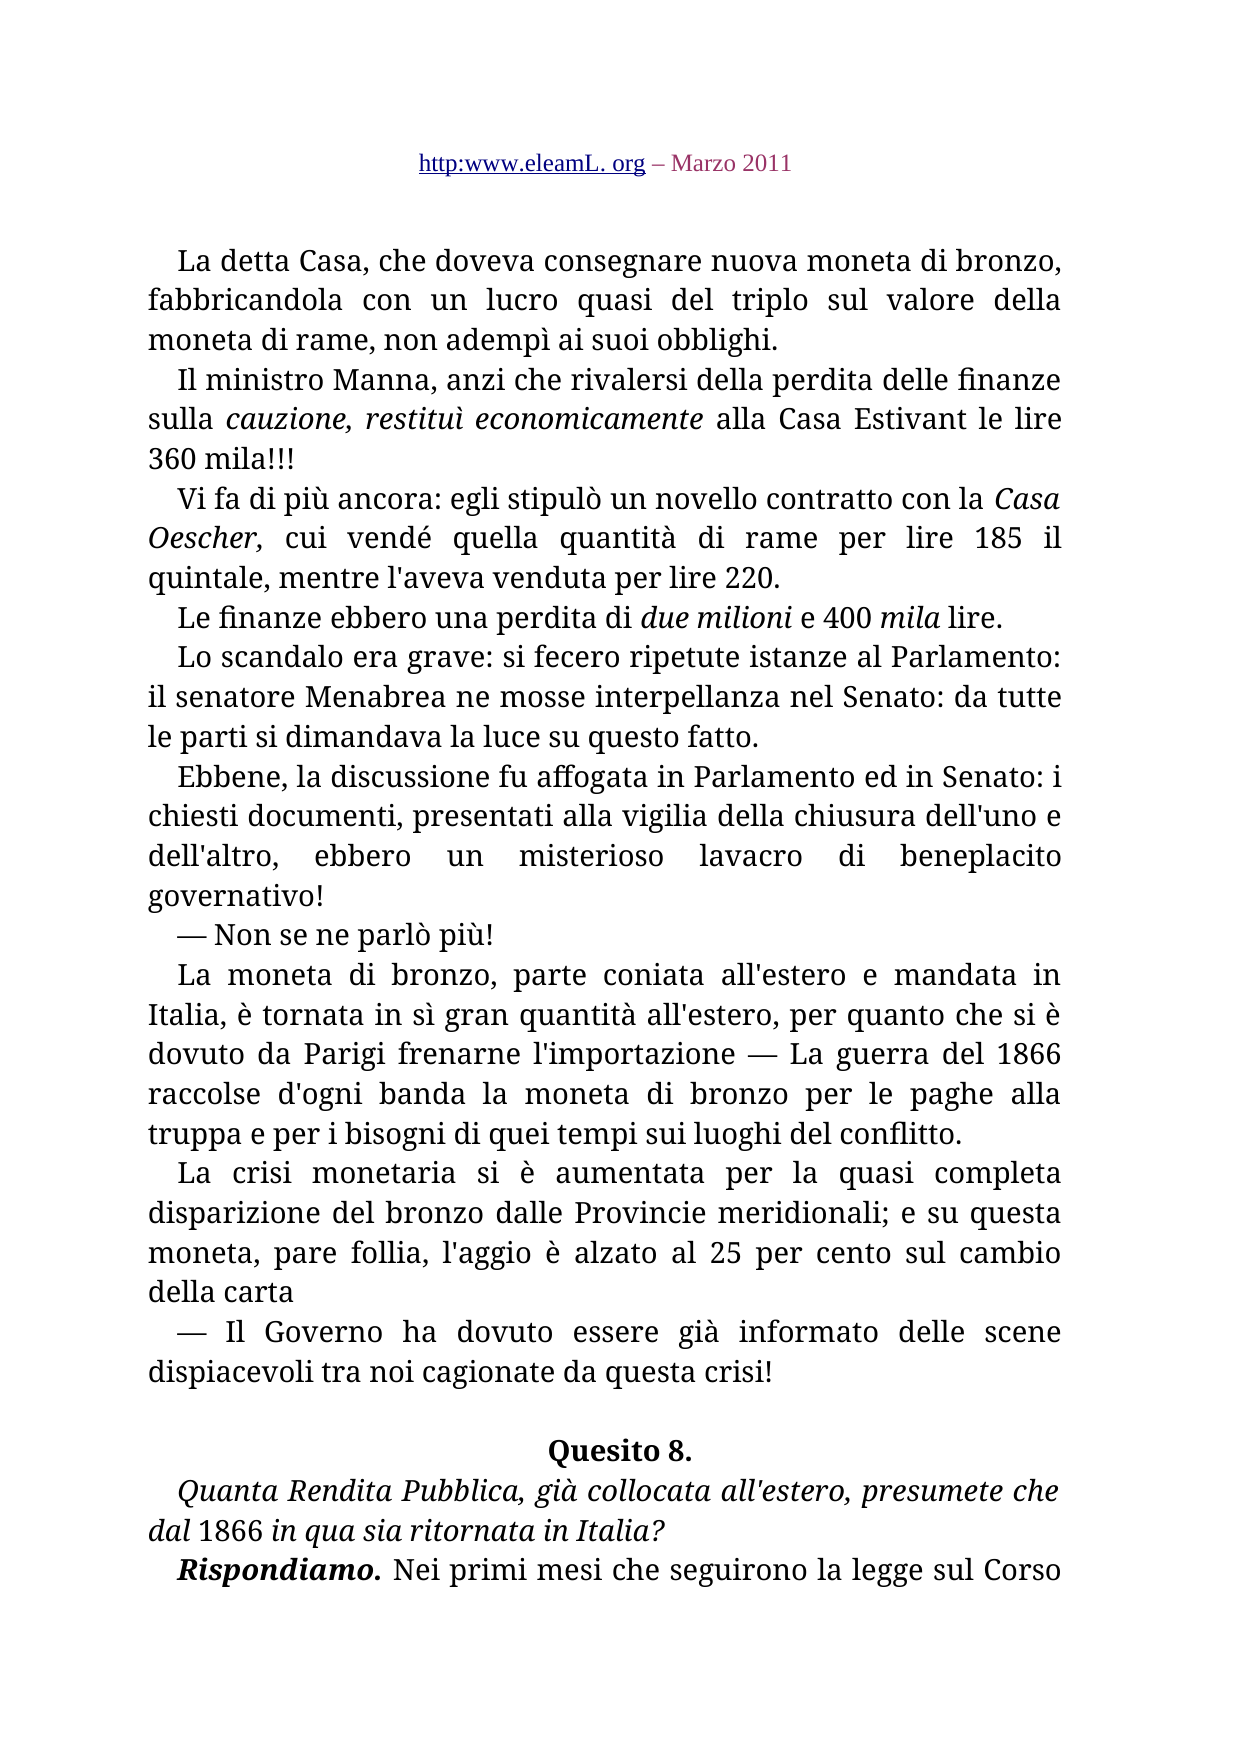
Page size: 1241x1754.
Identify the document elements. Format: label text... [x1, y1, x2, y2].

text Lo scandalo era grave: si fecero ripetute istanze al Parlamento: il senatore Menabrea ne mosse interpellanza nel Senato: da tutte le parti si dimandava la luce su questo fatto. [148, 637, 1063, 756]
text Quanta Rendita Pubblica, già collocata all'estero, presumete che dal 1866 in qua sia ritornata in Italia? [148, 1470, 1063, 1549]
text — Non se ne parlò più! [148, 914, 1063, 954]
text Rispondiamo. Nei primi mesi che seguirono la legge sul Corso [148, 1549, 1063, 1589]
text — Il Governo ha dovuto essere già informato delle scene dispiacevoli tra noi cagionate da questa crisi! [148, 1311, 1063, 1391]
text Ebbene, la discussione fu affogata in Parlamento ed in Senato: i chiesti documenti, presentati alla vigilia della chiusura dell'uno e dell'altro, ebbero un misterioso lavacro di beneplacito governativo! [148, 756, 1063, 914]
text Vi fa di più ancora: egli stipulò un novello contratto con la Casa Oescher, cui vendé quella quantità di rame per lire 185 il quintale, mentre l'aveva venduta per lire 220. [148, 478, 1063, 597]
text La detta Casa, che doveva consegnare nuova moneta di bronzo, fabbricandola con un lucro quasi del triplo sul valore della moneta di rame, non adempì ai suoi obblighi. [148, 240, 1063, 359]
text Il ministro Manna, anzi che rivalersi della perdita delle finanze sulla cauzione, restituì economicamente alla Casa Estivant le lire 360 mila!!! [148, 359, 1063, 478]
text Le finanze ebbero una perdita di due milioni e 400 mila lire. [148, 597, 1063, 637]
text La crisi monetaria si è aumentata per la quasi completa disparizione del bronzo dalle Provincie meridionali; e su questa moneta, pare follia, l'aggio è alzato al 25 per cento sul cambio della carta [148, 1153, 1063, 1311]
text Quesito 8. [148, 1431, 1063, 1470]
text La moneta di bronzo, parte coniata all'estero e mandata in Italia, è tornata in sì gran quantità all'estero, per quanto che si è dovuto da Parigi frenarne l'importazione — La guerra del 1866 raccolse d'ogni banda la moneta di bronzo per le paghe alla truppa e per i bisogni di quei tempi sui luoghi del conflitto. [148, 954, 1063, 1153]
